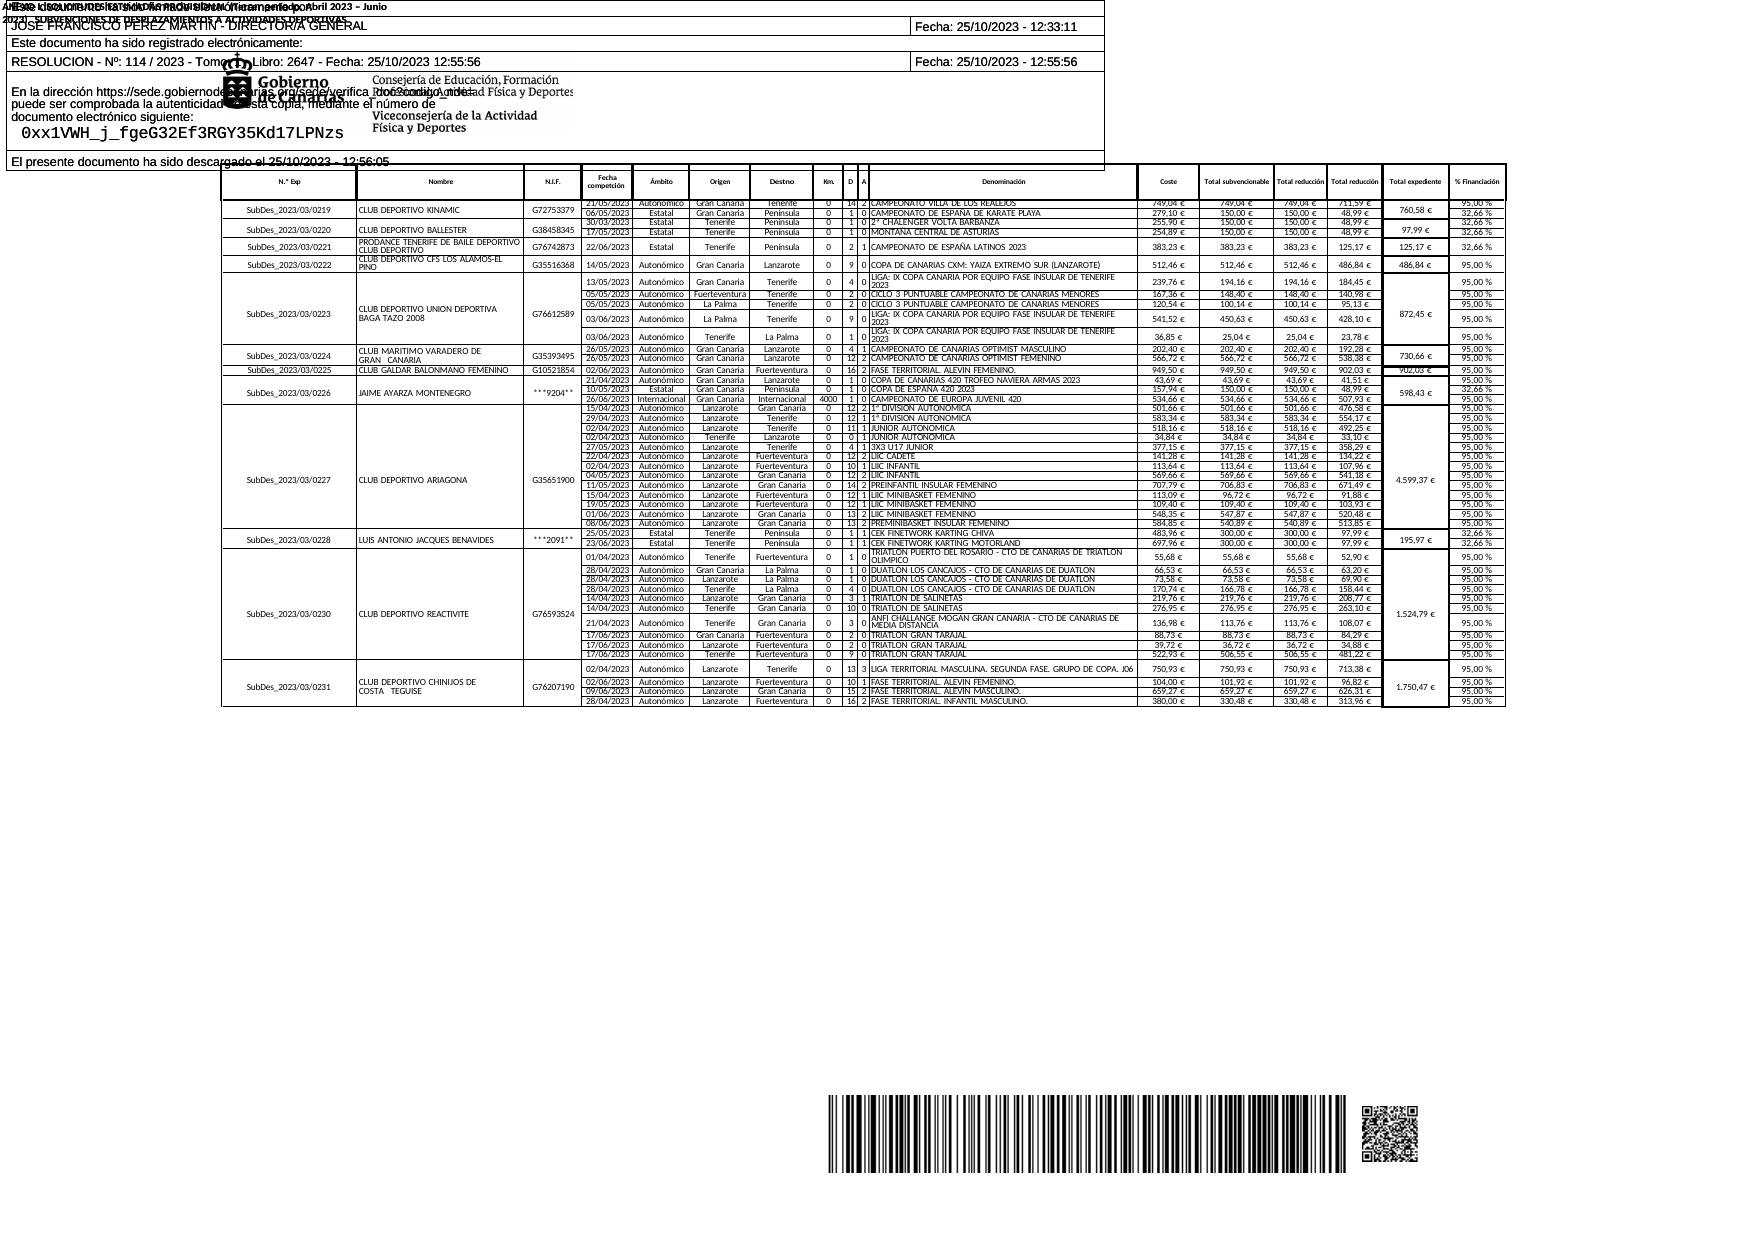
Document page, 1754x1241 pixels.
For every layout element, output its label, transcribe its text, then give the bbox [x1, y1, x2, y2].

table_cell 150,00 € [1274, 229, 1327, 237]
table_cell 141,28 € [1274, 453, 1327, 461]
table_cell 95,00 % [1450, 584, 1505, 594]
table_cell 2 [843, 641, 857, 650]
table_header D [844, 165, 857, 199]
table_cell 2 [858, 405, 869, 413]
table_cell LIIC MINIBASKET FEMENINO [870, 501, 1137, 509]
table_cell 28/04/2023 [582, 566, 632, 574]
table_cell Autonómico [633, 328, 689, 344]
table_cell 659,27 € [1274, 688, 1327, 696]
table_cell TRIATLON DE SALINETAS [870, 604, 1137, 613]
table_cell SubDes_2023/03/0230 [222, 549, 356, 659]
table_cell Tenerife [690, 585, 749, 594]
table_cell 1 [858, 529, 869, 538]
table_cell 0 [814, 376, 842, 384]
table_cell 21/05/2023 [582, 201, 632, 208]
table_cell 36,72 € [1274, 641, 1327, 650]
table_cell Tenerife [690, 651, 749, 659]
table_cell La Palma [690, 300, 749, 309]
table_cell La Palma [750, 566, 813, 574]
table_cell Lanzarote [690, 595, 749, 603]
table_cell 512,46 € [1138, 256, 1199, 272]
table_cell 28/04/2023 [582, 585, 632, 594]
table_cell 26/05/2023 [582, 355, 632, 365]
table_cell 2 [843, 632, 857, 640]
table_cell 04/05/2023 [582, 472, 632, 480]
table_cell 383,23 € [1200, 238, 1273, 255]
table_cell Gran Canaria [690, 632, 749, 640]
table_cell 0 [814, 310, 842, 327]
table_cell 0 [814, 520, 842, 528]
table_cell 25,04 € [1274, 328, 1327, 344]
table_cell 01/06/2023 [582, 510, 632, 519]
table_cell 506,55 € [1200, 651, 1273, 659]
table_cell Tenerife [750, 660, 813, 677]
table_cell Lanzarote [690, 443, 749, 452]
table_cell 2 [858, 355, 869, 365]
picture [222, 72, 574, 134]
table_cell 2 [858, 697, 869, 706]
table_cell Gran Canaria [750, 481, 813, 490]
table_cell Lanzarote [690, 472, 749, 480]
table_cell Fuerteventura [750, 632, 813, 640]
picture [222, 52, 574, 71]
table_cell 0 [814, 256, 842, 272]
table_cell 0 [858, 209, 869, 218]
table_cell CICLO 3 PUNTUABLE CAMPEONATO DE CANARIAS MENORES [870, 300, 1137, 309]
table_cell 0 [858, 386, 869, 394]
table_cell 554,17 € [1328, 414, 1381, 423]
table_cell 88,73 € [1138, 632, 1199, 640]
table_cell 541,18 € [1328, 472, 1381, 480]
table_cell 12 [843, 355, 857, 365]
table_cell 2 [858, 520, 869, 528]
table_cell 104,00 € [1138, 678, 1199, 687]
table_cell 63,20 € [1328, 566, 1381, 574]
table_cell Gran Canaria [750, 688, 813, 696]
table_cell 520,48 € [1328, 510, 1381, 519]
table_cell 158,44 € [1328, 585, 1381, 594]
table_cell 202,40 € [1274, 345, 1327, 354]
table_cell 0 [814, 355, 842, 365]
table_cell 518,16 € [1138, 424, 1199, 432]
table_cell 109,40 € [1200, 501, 1273, 509]
table_cell 95,00 % [1450, 480, 1505, 490]
table_cell 1ª DIVISION AUTONOMICA [870, 414, 1137, 423]
table_cell 254,89 € [1138, 229, 1199, 237]
table_cell 0 [858, 614, 869, 631]
table_cell Autonómico [633, 462, 689, 471]
table_cell 29/04/2023 [582, 414, 632, 423]
table_cell 486,84 € [1384, 257, 1448, 272]
table_cell 95,13 € [1328, 300, 1381, 309]
table_cell 22/04/2023 [582, 453, 632, 461]
table_cell 95,00 % [1450, 565, 1505, 574]
table_cell G76742873 [524, 238, 581, 255]
table_cell PRODANCE TENERIFE DE BAILE DEPORTIVO CLUB DEPORTIVO [357, 238, 523, 255]
table_cell Península [750, 539, 813, 547]
table_cell 659,27 € [1138, 688, 1199, 696]
table_cell 28/04/2023 [582, 697, 632, 706]
table_cell 17/06/2023 [582, 641, 632, 650]
table_header N.I.F. [525, 165, 580, 199]
table_cell 0 [814, 443, 842, 452]
table_cell 14 [843, 201, 857, 208]
table_cell Autonómico [633, 614, 689, 631]
table_cell Gran Canaria [690, 366, 749, 375]
table_cell Autonómico [633, 520, 689, 528]
table_cell 26/06/2023 [582, 395, 632, 404]
table_cell Estatal [633, 229, 689, 237]
table_cell CLUB DEPORTIVO CHINIJOS DE COSTA TEGUISE [357, 660, 523, 706]
table_cell 100,14 € [1200, 300, 1273, 309]
table_cell SubDes_2023/03/0225 [222, 366, 356, 375]
table_cell 0 [858, 273, 869, 290]
table_cell 95,00 % [1450, 452, 1505, 461]
table_cell Autonómico [633, 424, 689, 432]
table_cell Autonómico [633, 697, 689, 706]
table_cell 1.524,79 € [1384, 550, 1448, 659]
table_cell 125,17 € [1328, 238, 1381, 255]
table_cell 255,90 € [1138, 219, 1199, 227]
table_header Coste [1139, 165, 1198, 199]
table_cell Autonómico [633, 641, 689, 650]
picture [1362, 1106, 1418, 1162]
table_cell 377,15 € [1274, 443, 1327, 452]
table_cell ***9204** [524, 376, 581, 404]
table_cell Tenerife [690, 328, 749, 344]
table_cell TRIATLON GRAN TARAJAL [870, 641, 1137, 650]
table_cell 1 [858, 434, 869, 442]
table_cell 32,66 % [1450, 237, 1505, 255]
table_cell 0 [814, 300, 842, 309]
table_cell SubDes_2023/03/0221 [222, 238, 356, 255]
table_cell 949,50 € [1138, 366, 1199, 375]
table_cell TRIATLON DE SALINETAS [870, 595, 1137, 603]
table_cell 95,00 % [1450, 404, 1505, 413]
table_cell SubDes_2023/03/0227 [222, 405, 356, 528]
table_cell 12 [843, 414, 857, 423]
table_cell 43,69 € [1200, 376, 1273, 384]
table_cell 95,00 % [1450, 375, 1505, 384]
table_cell 17/06/2023 [582, 651, 632, 659]
table_cell 95,00 % [1450, 365, 1505, 375]
table_header Km. [814, 165, 842, 199]
table_cell LIGA TERRITORIAL MASCULINA. SEGUNDA FASE. GRUPO DE COPA. J06 [870, 660, 1137, 677]
table_cell 9 [843, 651, 857, 659]
table_cell 97,99 € [1328, 539, 1381, 547]
table_cell 3 [843, 614, 857, 631]
table_cell 150,00 € [1274, 209, 1327, 218]
table_cell Lanzarote [750, 256, 813, 272]
table_cell 2 [843, 291, 857, 299]
table_cell 749,04 € [1274, 201, 1327, 208]
table_cell 113,76 € [1274, 614, 1327, 631]
table_cell 12 [843, 453, 857, 461]
table_cell 195,97 € [1384, 530, 1448, 547]
table_cell 0 [858, 585, 869, 594]
table_cell 0 [858, 219, 869, 227]
table_cell Autonómico [633, 566, 689, 574]
table_cell Tenerife [690, 604, 749, 613]
table_cell Tenerife [690, 434, 749, 442]
table_cell 2 [858, 453, 869, 461]
table_cell 02/06/2023 [582, 366, 632, 375]
table_cell SubDes_2023/03/0220 [222, 219, 356, 237]
table_cell 377,15 € [1200, 443, 1273, 452]
table_cell 05/05/2023 [582, 300, 632, 309]
table_cell 1 [858, 424, 869, 432]
table_cell CLUB GALDAR BALONMANO FEMENINO [357, 366, 523, 375]
table_cell 95,00 % [1450, 631, 1505, 640]
table_cell 17/06/2023 [582, 632, 632, 640]
table_cell 136,98 € [1138, 614, 1199, 631]
table_cell Autonómico [633, 355, 689, 365]
table_cell 95,00 % [1450, 490, 1505, 499]
table_cell 95,00 % [1450, 659, 1505, 677]
table_cell Autonómico [633, 576, 689, 584]
table_cell 0 [814, 595, 842, 603]
table_cell 518,16 € [1200, 424, 1273, 432]
table_cell JUNIOR AUTONOMICA [870, 434, 1137, 442]
table_cell 14/04/2023 [582, 604, 632, 613]
table_cell FASE TERRITORIAL. ALEVIN FEMENINO. [870, 366, 1137, 375]
table_cell 22/06/2023 [582, 238, 632, 255]
table_cell 0 [814, 414, 842, 423]
table_cell 02/06/2023 [582, 678, 632, 687]
table_cell CLUB DEPORTIVO REACTIVITE [357, 549, 523, 659]
table_cell 95,00 % [1450, 687, 1505, 696]
table_cell 0 [814, 614, 842, 631]
table_cell 12 [843, 405, 857, 413]
table_cell Autonómico [633, 678, 689, 687]
table_cell 101,92 € [1274, 678, 1327, 687]
table_cell 95,00 % [1450, 354, 1505, 365]
table_cell 518,16 € [1274, 424, 1327, 432]
table_cell 713,38 € [1328, 660, 1381, 677]
table_cell 52,90 € [1328, 549, 1381, 565]
table_header Total reducción [1275, 165, 1326, 199]
table_cell 48,99 € [1328, 209, 1381, 218]
table_cell Lanzarote [690, 491, 749, 499]
table_cell LUIS ANTONIO JACQUES BENAVIDES [357, 529, 523, 547]
table_cell 569,66 € [1274, 472, 1327, 480]
table_cell 1 [858, 462, 869, 471]
table_cell 0 [814, 510, 842, 519]
table_cell Gran Canaria [750, 405, 813, 413]
table_cell Gran Canaria [690, 395, 749, 404]
table_cell 55,68 € [1138, 549, 1199, 565]
table_cell 14/05/2023 [582, 256, 632, 272]
table_cell Península [750, 209, 813, 218]
table_cell Gran Canaria [690, 386, 749, 394]
table_cell Tenerife [750, 310, 813, 327]
table_cell 534,66 € [1274, 395, 1327, 404]
table_cell 95,00 % [1450, 327, 1505, 344]
table_cell Gran Canaria [750, 614, 813, 631]
table_cell 512,46 € [1274, 256, 1327, 272]
table_cell 902,03 € [1328, 366, 1381, 375]
table_cell Lanzarote [690, 414, 749, 423]
table_cell Fuerteventura [750, 549, 813, 565]
table_cell 383,23 € [1274, 238, 1327, 255]
table_cell 95,00 % [1450, 575, 1505, 584]
table_cell 507,93 € [1328, 395, 1381, 404]
table_header A [859, 165, 868, 199]
table_cell 95,00 % [1450, 677, 1505, 687]
table_cell 583,34 € [1138, 414, 1199, 423]
table_cell 750,93 € [1138, 660, 1199, 677]
table_cell 276,95 € [1274, 604, 1327, 613]
table_cell 88,73 € [1200, 632, 1273, 640]
table_cell LIIC INFANTIL [870, 462, 1137, 471]
table_cell 583,34 € [1200, 414, 1273, 423]
table_cell 141,28 € [1200, 453, 1273, 461]
table_cell 66,53 € [1200, 566, 1273, 574]
table_cell 0 [814, 576, 842, 584]
table_cell 43,69 € [1274, 376, 1327, 384]
table_cell 540,89 € [1200, 520, 1273, 528]
table_cell 548,35 € [1138, 510, 1199, 519]
table_cell Autonómico [633, 510, 689, 519]
table_cell 32,66 % [1450, 528, 1505, 538]
table_cell CLUB MARITIMO VARADERO DE GRAN CANARIA [357, 345, 523, 365]
table_cell Autonómico [633, 273, 689, 290]
table_cell Estatal [633, 386, 689, 394]
table_cell Autonómico [633, 256, 689, 272]
table_cell 0 [858, 576, 869, 584]
table_cell 219,76 € [1200, 595, 1273, 603]
table_cell LIIC INFANTIL [870, 472, 1137, 480]
table_cell 0 [858, 256, 869, 272]
table_cell 0 [858, 328, 869, 344]
table_cell Autonómico [633, 414, 689, 423]
table_cell 2 [858, 688, 869, 696]
table_cell 0 [814, 688, 842, 696]
table_cell G76593524 [524, 549, 581, 659]
table_cell 0 [814, 209, 842, 218]
table_cell 13/05/2023 [582, 273, 632, 290]
table_cell 0 [814, 566, 842, 574]
table_cell Tenerife [750, 300, 813, 309]
table_cell Autonómico [633, 604, 689, 613]
table_cell SubDes_2023/03/0222 [222, 256, 356, 272]
table_cell 103,93 € [1328, 501, 1381, 509]
table_cell 584,85 € [1138, 520, 1199, 528]
table_cell 0 [814, 585, 842, 594]
table_cell 95,00 % [1450, 471, 1505, 480]
table_cell 540,89 € [1274, 520, 1327, 528]
table_cell 97,99 € [1384, 220, 1448, 237]
table_header Total reducción [1328, 165, 1381, 199]
table_cell LIIC CADETE [870, 453, 1137, 461]
table_cell Tenerife [690, 539, 749, 547]
table_cell 1 [858, 595, 869, 603]
table_cell 2 [843, 238, 857, 255]
table_cell 1 [843, 539, 857, 547]
table_header Ámbito [634, 165, 688, 199]
table_cell Tenerife [750, 201, 813, 208]
table_cell 0 [814, 697, 842, 706]
table_cell 1 [843, 229, 857, 237]
table_cell Lanzarote [690, 688, 749, 696]
table_cell Fuerteventura [750, 501, 813, 509]
table_cell 167,36 € [1138, 291, 1199, 299]
table_cell 0 [858, 300, 869, 309]
table_cell Lanzarote [690, 510, 749, 519]
table_cell 263,10 € [1328, 604, 1381, 613]
table_cell 08/06/2023 [582, 520, 632, 528]
table_cell 02/04/2023 [582, 424, 632, 432]
table_cell 13 [843, 660, 857, 677]
table_cell 760,58 € [1384, 201, 1448, 218]
table_cell 95,00 % [1450, 696, 1505, 706]
table_cell Gran Canaria [750, 510, 813, 519]
table_cell 02/04/2023 [582, 660, 632, 677]
table_cell FASE TERRITORIAL. INFANTIL MASCULINO. [870, 697, 1137, 706]
table_cell Lanzarote [690, 520, 749, 528]
table_cell 91,88 € [1328, 491, 1381, 499]
table_cell 34,88 € [1328, 641, 1381, 650]
table_cell Fuerteventura [690, 291, 749, 299]
table_cell Gran Canaria [750, 472, 813, 480]
table_cell 36,72 € [1200, 641, 1273, 650]
table_cell Península [750, 529, 813, 538]
table_cell 1 [858, 345, 869, 354]
table_cell PREINFANTIL INSULAR FEMENINO [870, 481, 1137, 490]
table_cell 1 [843, 209, 857, 218]
table_cell Estatal [633, 209, 689, 218]
table_cell 0 [814, 481, 842, 490]
table_cell 1 [843, 376, 857, 384]
table_cell G76612589 [524, 273, 581, 344]
table_cell 300,00 € [1274, 539, 1327, 547]
table_cell 96,72 € [1200, 491, 1273, 499]
table_cell 481,22 € [1328, 651, 1381, 659]
table_cell 300,00 € [1200, 529, 1273, 538]
table_cell 96,72 € [1274, 491, 1327, 499]
table_header Total subvencionable [1200, 165, 1273, 199]
table_cell 95,00 % [1450, 640, 1505, 650]
table_cell Estatal [633, 529, 689, 538]
table_cell Fuerteventura [750, 462, 813, 471]
table_cell 107,96 € [1328, 462, 1381, 471]
table_cell 547,87 € [1200, 510, 1273, 519]
table_cell 108,07 € [1328, 614, 1381, 631]
table_cell 73,58 € [1200, 576, 1273, 584]
table_cell 0 [814, 291, 842, 299]
table_cell 0 [814, 678, 842, 687]
table_cell 32,66 % [1450, 385, 1505, 394]
table_cell 12 [843, 491, 857, 499]
table_cell 66,53 € [1274, 566, 1327, 574]
table_cell 2 [858, 510, 869, 519]
table_cell 2 [843, 300, 857, 309]
table_cell JUNIOR AUTONOMICA [870, 424, 1137, 432]
table_cell G10521854 [524, 366, 581, 375]
table_cell 1 [858, 491, 869, 499]
table_cell 05/05/2023 [582, 291, 632, 299]
table_cell 95,00 % [1450, 433, 1505, 442]
table_cell 0 [814, 434, 842, 442]
table_cell 330,48 € [1200, 697, 1273, 706]
table_cell 184,45 € [1328, 273, 1381, 290]
table_cell La Palma [690, 310, 749, 327]
table_cell 0 [814, 328, 842, 344]
table_cell 10 [843, 604, 857, 613]
table_cell Tenerife [750, 414, 813, 423]
table_cell 949,50 € [1200, 366, 1273, 375]
table_cell 483,96 € [1138, 529, 1199, 538]
table_cell CLUB DEPORTIVO UNION DEPORTIVA BAGA TAZO 2008 [357, 273, 523, 344]
table_cell 39,72 € [1138, 641, 1199, 650]
table_cell 95,00 % [1450, 500, 1505, 509]
table_cell 03/06/2023 [582, 310, 632, 327]
table_cell Estatal [633, 238, 689, 255]
table_cell 0 [814, 386, 842, 394]
table_cell 125,17 € [1384, 239, 1448, 255]
table_cell Autonómico [633, 345, 689, 354]
table_cell 476,58 € [1328, 405, 1381, 413]
table_cell Tenerife [690, 614, 749, 631]
table_cell Península [750, 238, 813, 255]
table_cell JAIME AYARZA MONTENEGRO [357, 376, 523, 404]
table_cell CLUB DEPORTIVO ARIAGONA [357, 405, 523, 528]
table_cell 750,93 € [1274, 660, 1327, 677]
table_cell 506,55 € [1274, 651, 1327, 659]
table_cell Autonómico [633, 443, 689, 452]
table_cell 41,51 € [1328, 376, 1381, 384]
table_cell Lanzarote [690, 405, 749, 413]
table_cell Autonómico [633, 201, 689, 208]
table_cell 170,74 € [1138, 585, 1199, 594]
table_cell 194,16 € [1274, 273, 1327, 290]
table_cell 749,04 € [1138, 201, 1199, 208]
table_cell 1 [843, 386, 857, 394]
table_cell CAMPEONATO DE ESPAÑA DE KARATE PLAYA [870, 209, 1137, 218]
table_cell 141,28 € [1138, 453, 1199, 461]
table_cell 0 [814, 345, 842, 354]
table_cell 1 [843, 219, 857, 227]
table_cell 48,99 € [1328, 229, 1381, 237]
table_cell Autonómico [633, 376, 689, 384]
table_cell 150,00 € [1200, 229, 1273, 237]
table_cell 95,00 % [1450, 309, 1505, 327]
table_cell Autonómico [633, 434, 689, 442]
table_cell 750,93 € [1200, 660, 1273, 677]
table_cell Fuerteventura [750, 453, 813, 461]
table_cell 192,28 € [1328, 345, 1381, 354]
table_cell 583,34 € [1274, 414, 1327, 423]
table_cell 48,99 € [1328, 386, 1381, 394]
table_cell Lanzarote [750, 376, 813, 384]
table_cell Tenerife [750, 443, 813, 452]
table_cell 486,84 € [1328, 256, 1381, 272]
table_cell La Palma [750, 328, 813, 344]
table_cell MONTAÑA CENTRAL DE ASTURIAS [870, 229, 1137, 237]
table_cell 2 [858, 366, 869, 375]
table_cell Gran Canaria [690, 201, 749, 208]
table_header Fecha competción [583, 165, 631, 199]
table_header Total expediente [1384, 165, 1448, 199]
table_cell Tenerife [750, 291, 813, 299]
table_cell 4 [843, 273, 857, 290]
table_cell Autonómico [633, 310, 689, 327]
table_cell La Palma [750, 576, 813, 584]
table_cell 10/05/2023 [582, 386, 632, 394]
table_cell 134,22 € [1328, 453, 1381, 461]
table_cell 95,00 % [1450, 272, 1505, 290]
table_cell 569,66 € [1200, 472, 1273, 480]
table_cell 02/04/2023 [582, 434, 632, 442]
table_cell Tenerife [690, 229, 749, 237]
table_cell 113,64 € [1274, 462, 1327, 471]
table_header Denominación [870, 165, 1136, 199]
table_cell 1 [858, 539, 869, 547]
table_cell 330,48 € [1274, 697, 1327, 706]
table_cell 96,82 € [1328, 678, 1381, 687]
table_cell 1 [858, 238, 869, 255]
table_cell Estatal [633, 539, 689, 547]
table_cell Lanzarote [750, 355, 813, 365]
table_cell CLUB DEPORTIVO BALLESTER [357, 219, 523, 237]
table_cell 15 [843, 688, 857, 696]
table_cell 06/05/2023 [582, 209, 632, 218]
table_cell 4 [843, 345, 857, 354]
table_cell DUATLON LOS CANCAJOS - CTO DE CANARIAS DE DUATLON [870, 585, 1137, 594]
table_cell Lanzarote [690, 424, 749, 432]
table_cell 4 [843, 443, 857, 452]
table_cell 95,00 % [1450, 413, 1505, 423]
table_cell 566,72 € [1274, 355, 1327, 365]
table_cell 0 [858, 566, 869, 574]
table_cell 95,00 % [1450, 603, 1505, 613]
table_cell 95,00 % [1450, 613, 1505, 631]
table_cell 100,14 € [1274, 300, 1327, 309]
table_cell 0 [814, 238, 842, 255]
table_cell 2ª CHALENGER VOLTA BARBANZA [870, 219, 1137, 227]
table_cell 32,66 % [1450, 538, 1505, 547]
table_cell Autonómico [633, 651, 689, 659]
table_cell 3 [858, 660, 869, 677]
table_cell Autonómico [633, 585, 689, 594]
table_cell 706,83 € [1274, 481, 1327, 490]
table_cell Lanzarote [690, 641, 749, 650]
table_cell Gran Canaria [690, 256, 749, 272]
table_cell LIIC MINIBASKET FEMENINO [870, 510, 1137, 519]
table_cell Autonómico [633, 472, 689, 480]
table_cell 219,76 € [1274, 595, 1327, 603]
table_cell 95,00 % [1450, 290, 1505, 299]
table_cell 428,10 € [1328, 310, 1381, 327]
table_cell 0 [843, 434, 857, 442]
table_cell Autonómico [633, 291, 689, 299]
table_cell 13 [843, 510, 857, 519]
table_cell 0 [858, 651, 869, 659]
table_cell 0 [858, 604, 869, 613]
table_cell 522,93 € [1138, 651, 1199, 659]
table_cell 95,00 % [1450, 344, 1505, 354]
table_cell 14/04/2023 [582, 595, 632, 603]
table_cell Autonómico [633, 481, 689, 490]
table_cell 148,40 € [1274, 291, 1327, 299]
table_cell 313,96 € [1328, 697, 1381, 706]
table_cell 17/05/2023 [582, 229, 632, 237]
table_cell TRIATLON GRAN TARAJAL [870, 632, 1137, 640]
table_cell 707,79 € [1138, 481, 1199, 490]
table_cell TRIATLON GRAN TARAJAL [870, 651, 1137, 659]
table_cell 4000 [814, 395, 842, 404]
table_cell 501,66 € [1138, 405, 1199, 413]
table_cell DUATLON LOS CANCAJOS - CTO DE CANARIAS DE DUATLON [870, 566, 1137, 574]
table_cell 34,84 € [1138, 434, 1199, 442]
table_cell 113,09 € [1138, 491, 1199, 499]
table_cell 48,99 € [1328, 219, 1381, 227]
table_cell 01/04/2023 [582, 549, 632, 565]
table_cell Autonómico [633, 300, 689, 309]
table_cell Lanzarote [690, 660, 749, 677]
table_cell 36,85 € [1138, 328, 1199, 344]
table_cell 566,72 € [1200, 355, 1273, 365]
table_cell 949,50 € [1274, 366, 1327, 375]
table_cell CEK FINETWORK KARTING CHIVA [870, 529, 1137, 538]
table_cell 12 [843, 501, 857, 509]
table_cell CLUB DEPORTIVO KINAMIC [357, 201, 523, 218]
table_cell 150,00 € [1200, 219, 1273, 227]
table_cell 0 [814, 632, 842, 640]
table_cell 1 [843, 529, 857, 538]
table_header Destno [751, 165, 812, 199]
table_cell Tenerife [690, 238, 749, 255]
table_cell 279,10 € [1138, 209, 1199, 218]
table_cell 0 [858, 641, 869, 650]
table_cell 15/04/2023 [582, 405, 632, 413]
table_cell 1.750,47 € [1384, 661, 1448, 706]
table_cell 300,00 € [1274, 529, 1327, 538]
table_cell Autonómico [633, 632, 689, 640]
picture [828, 1095, 1346, 1173]
table_cell LIGA: IX COPA CANARIA POR EQUIPO FASE INSULAR DE TENERIFE 2023 [870, 273, 1137, 290]
table_header Nombre [358, 165, 523, 199]
table_cell 492,25 € [1328, 424, 1381, 432]
table_cell 9 [843, 310, 857, 327]
table_cell 1 [843, 549, 857, 565]
table_cell 30/03/2023 [582, 219, 632, 227]
table_cell 66,53 € [1138, 566, 1199, 574]
table_cell Fuerteventura [750, 678, 813, 687]
table_cell 1 [843, 395, 857, 404]
table_cell 10 [843, 462, 857, 471]
table_cell 534,66 € [1200, 395, 1273, 404]
table_cell DUATLON LOS CANCAJOS - CTO DE CANARIAS DE DUATLON [870, 576, 1137, 584]
table_cell 21/04/2023 [582, 376, 632, 384]
table_cell Lanzarote [690, 481, 749, 490]
table_cell 157,94 € [1138, 386, 1199, 394]
table_cell ANFI CHALLANGE MOGAN GRAN CANARIA - CTO DE CANARIAS DE MEDIA DISTANCIA [870, 614, 1137, 631]
table_cell 34,84 € [1200, 434, 1273, 442]
table_cell 03/06/2023 [582, 328, 632, 344]
table_cell Lanzarote [690, 576, 749, 584]
table_cell 0 [814, 660, 842, 677]
table_cell 0 [814, 453, 842, 461]
table_cell 711,59 € [1328, 201, 1381, 208]
table_cell 26/05/2023 [582, 345, 632, 354]
table_cell 43,69 € [1138, 376, 1199, 384]
table_cell COPA DE ESPAÑA 420 2023 [870, 386, 1137, 394]
table_cell Lanzarote [750, 434, 813, 442]
table_cell CAMPEONATO DE CANARIAS OPTIMIST MASCULINO [870, 345, 1137, 354]
table_cell 21/04/2023 [582, 614, 632, 631]
table_cell 566,72 € [1138, 355, 1199, 365]
table_cell Fuerteventura [750, 697, 813, 706]
table_cell 27/05/2023 [582, 443, 632, 452]
table_cell Península [750, 386, 813, 394]
table_cell 150,00 € [1200, 209, 1273, 218]
table_cell 0 [858, 395, 869, 404]
table_cell 0 [814, 273, 842, 290]
table_cell 1 [843, 566, 857, 574]
table_cell G35651900 [524, 405, 581, 528]
table_cell 95,00 % [1450, 255, 1505, 272]
table_cell 0 [814, 219, 842, 227]
table_cell Autonómico [633, 405, 689, 413]
table_cell COPA DE CANARIAS 420 TROFEO NAVIERA ARMAS 2023 [870, 376, 1137, 384]
table_cell Autonómico [633, 501, 689, 509]
table_cell 11/05/2023 [582, 481, 632, 490]
table_cell 671,49 € [1328, 481, 1381, 490]
table_cell 95,00 % [1450, 650, 1505, 659]
table_cell 902,03 € [1384, 368, 1448, 375]
table_cell 534,66 € [1138, 395, 1199, 404]
table_cell 120,54 € [1138, 300, 1199, 309]
table_cell 0 [814, 539, 842, 547]
table_cell 0 [814, 529, 842, 538]
table_cell 450,63 € [1200, 310, 1273, 327]
table_cell 0 [858, 310, 869, 327]
table_cell 0 [814, 462, 842, 471]
table_cell LIGA: IX COPA CANARIA POR EQUIPO FASE INSULAR DE TENERIFE 2023 [870, 310, 1137, 327]
table_cell 4.599,37 € [1384, 406, 1448, 528]
table_cell 0 [814, 472, 842, 480]
table_cell Tenerife [750, 273, 813, 290]
table_header % Financiación [1450, 165, 1505, 199]
table_cell 148,40 € [1200, 291, 1273, 299]
table_cell 358,29 € [1328, 443, 1381, 452]
table_cell 113,64 € [1138, 462, 1199, 471]
table_cell 95,00 % [1450, 199, 1505, 208]
table_cell 95,00 % [1450, 594, 1505, 603]
table_cell G35393495 [524, 345, 581, 365]
table_cell Gran Canaria [690, 345, 749, 354]
table_cell 0 [814, 604, 842, 613]
table_cell Gran Canaria [690, 209, 749, 218]
table_cell 0 [814, 491, 842, 499]
table_cell 32,66 % [1450, 218, 1505, 227]
table_cell Lanzarote [690, 678, 749, 687]
table_cell 97,99 € [1328, 529, 1381, 538]
table_cell G72753379 [524, 201, 581, 218]
table_cell Tenerife [690, 219, 749, 227]
table_cell Autonómico [633, 688, 689, 696]
table_cell Gran Canaria [750, 604, 813, 613]
table_cell 16 [843, 366, 857, 375]
table_cell 02/04/2023 [582, 462, 632, 471]
table_cell Península [750, 229, 813, 237]
table_cell 150,00 € [1274, 386, 1327, 394]
table_cell 28/04/2023 [582, 576, 632, 584]
table_cell LIIC MINIBASKET FEMENINO [870, 491, 1137, 499]
table_cell 3 [843, 595, 857, 603]
table_cell 16 [843, 697, 857, 706]
table_cell Lanzarote [750, 345, 813, 354]
table_cell 239,76 € [1138, 273, 1199, 290]
table_cell 383,23 € [1138, 238, 1199, 255]
table_cell 69,90 € [1328, 576, 1381, 584]
table_cell CAMPEONATO DE ESPAÑA LATINOS 2023 [870, 238, 1137, 255]
table_cell 1 [858, 443, 869, 452]
table_cell 706,83 € [1200, 481, 1273, 490]
table_cell TRIATLON PUERTO DEL ROSARIO - CTO DE CANARIAS DE TRIATLON OLIMPICO [870, 549, 1137, 565]
table_cell SubDes_2023/03/0231 [222, 660, 356, 706]
table_cell 0 [814, 549, 842, 565]
table_cell 730,66 € [1384, 346, 1448, 365]
table_cell 202,40 € [1200, 345, 1273, 354]
table_cell 101,92 € [1200, 678, 1273, 687]
table_cell 749,04 € [1200, 201, 1273, 208]
table_cell 2 [858, 481, 869, 490]
table_header N.º Exp [222, 165, 355, 199]
table_cell 202,40 € [1138, 345, 1199, 354]
table_cell LIGA: IX COPA CANARIA POR EQUIPO FASE INSULAR DE TENERIFE 2023 [870, 328, 1137, 344]
table_cell CLUB DEPORTIVO CFS LOS ALAMOS-EL PINO [357, 256, 523, 272]
table_cell Autonómico [633, 549, 689, 565]
table_cell 88,73 € [1274, 632, 1327, 640]
table_cell 166,78 € [1274, 585, 1327, 594]
table_cell 9 [843, 256, 857, 272]
table_cell CAMPEONATO DE EUROPA JUVENIL 420 [870, 395, 1137, 404]
table_cell 2 [858, 472, 869, 480]
table_cell Fuerteventura [750, 491, 813, 499]
table_cell 300,00 € [1200, 539, 1273, 547]
table_cell 208,77 € [1328, 595, 1381, 603]
table_cell 0 [858, 376, 869, 384]
table_cell COPA DE CANARIAS CXM: YAIZA EXTREMO SUR (LANZAROTE) [870, 256, 1137, 272]
table_cell Autonómico [633, 491, 689, 499]
table_cell 33,10 € [1328, 434, 1381, 442]
table_cell 0 [814, 229, 842, 237]
table_cell Tenerife [690, 549, 749, 565]
table_cell 512,46 € [1200, 256, 1273, 272]
table_cell SubDes_2023/03/0226 [222, 376, 356, 404]
table_cell Gran Canaria [750, 520, 813, 528]
table_cell G38458345 [524, 219, 581, 237]
table_cell 697,96 € [1138, 539, 1199, 547]
table_cell 538,38 € [1328, 355, 1381, 365]
table_cell SubDes_2023/03/0224 [222, 345, 356, 365]
table_cell 0 [814, 424, 842, 432]
table_cell 150,00 € [1274, 219, 1327, 227]
table_cell Gran Canaria [690, 355, 749, 365]
table_cell CEK FINETWORK KARTING MOTORLAND [870, 539, 1137, 547]
table_cell 0 [814, 366, 842, 375]
table_cell 380,00 € [1138, 697, 1199, 706]
table_cell 166,78 € [1200, 585, 1273, 594]
table_cell 626,31 € [1328, 688, 1381, 696]
table_cell 14 [843, 481, 857, 490]
table_cell 95,00 % [1450, 394, 1505, 404]
table_cell 659,27 € [1200, 688, 1273, 696]
table_cell Estatal [633, 219, 689, 227]
table_cell 0 [814, 641, 842, 650]
table_cell Gran Canaria [690, 566, 749, 574]
table_cell 0 [858, 549, 869, 565]
table_cell 32,66 % [1450, 208, 1505, 218]
table_cell 1 [858, 414, 869, 423]
table_cell CAMPEONATO DE CANARIAS OPTIMIST FEMENINO [870, 355, 1137, 365]
table_cell 95,00 % [1450, 548, 1505, 565]
table_cell 11 [843, 424, 857, 432]
table_cell 3X3 U17 JUNIOR [870, 443, 1137, 452]
table_cell CAMPEONATO VILLA DE LOS REALEJOS [870, 201, 1137, 208]
table_cell 25,04 € [1200, 328, 1273, 344]
table_cell Tenerife [690, 529, 749, 538]
table_cell Internacional [633, 395, 689, 404]
table_cell 84,29 € [1328, 632, 1381, 640]
table_cell 113,64 € [1200, 462, 1273, 471]
table_cell 13 [843, 520, 857, 528]
table_cell 541,52 € [1138, 310, 1199, 327]
table_cell 95,00 % [1450, 423, 1505, 432]
table_cell Internacional [750, 395, 813, 404]
table_cell 0 [858, 632, 869, 640]
table_cell G76207190 [524, 660, 581, 706]
table_cell 276,95 € [1200, 604, 1273, 613]
table_cell 73,58 € [1274, 576, 1327, 584]
table_cell 194,16 € [1200, 273, 1273, 290]
table_cell FASE TERRITORIAL. ALEVIN FEMENINO. [870, 678, 1137, 687]
table_cell Lanzarote [690, 501, 749, 509]
table_cell 377,15 € [1138, 443, 1199, 452]
table_cell 501,66 € [1200, 405, 1273, 413]
table_cell SubDes_2023/03/0219 [222, 200, 356, 218]
table_cell 0 [814, 501, 842, 509]
table_cell SubDes_2023/03/0223 [222, 273, 356, 344]
table_cell 55,68 € [1274, 549, 1327, 565]
table_cell Fuerteventura [750, 641, 813, 650]
table_cell 150,00 € [1200, 386, 1273, 394]
table_cell 2 [858, 201, 869, 208]
table_cell 1 [858, 501, 869, 509]
table_cell 09/06/2023 [582, 688, 632, 696]
table_cell Autonómico [633, 595, 689, 603]
table_cell 547,87 € [1274, 510, 1327, 519]
table_cell 95,00 % [1450, 442, 1505, 452]
table_cell 872,45 € [1384, 274, 1448, 344]
table_cell G35516368 [524, 256, 581, 272]
table_cell Autonómico [633, 660, 689, 677]
table_cell 0 [858, 229, 869, 237]
table_cell 0 [814, 201, 842, 208]
table_cell 109,40 € [1138, 501, 1199, 509]
table_cell 73,58 € [1138, 576, 1199, 584]
table_cell 109,40 € [1274, 501, 1327, 509]
table_cell 10 [843, 678, 857, 687]
table_cell 95,00 % [1450, 299, 1505, 309]
table_cell CICLO 3 PUNTUABLE CAMPEONATO DE CANARIAS MENORES [870, 291, 1137, 299]
table_header Origen [690, 165, 749, 199]
table_cell 23/06/2023 [582, 539, 632, 547]
table_cell 55,68 € [1200, 549, 1273, 565]
table_cell 19/05/2023 [582, 501, 632, 509]
table_cell Autonómico [633, 453, 689, 461]
table_cell La Palma [750, 585, 813, 594]
table_cell Lanzarote [690, 462, 749, 471]
table_cell 598,43 € [1384, 377, 1448, 404]
table_cell 219,76 € [1138, 595, 1199, 603]
table_cell 140,98 € [1328, 291, 1381, 299]
table_cell 95,00 % [1450, 509, 1505, 519]
table_cell Lanzarote [690, 453, 749, 461]
table_cell 12 [843, 472, 857, 480]
table_cell Gran Canaria [750, 595, 813, 603]
table_cell 23,78 € [1328, 328, 1381, 344]
table_cell 0 [814, 651, 842, 659]
table_cell 4 [843, 585, 857, 594]
table_cell 1 [843, 328, 857, 344]
table_cell Fuerteventura [750, 651, 813, 659]
table_cell 276,95 € [1138, 604, 1199, 613]
table_cell Fuerteventura [750, 366, 813, 375]
table_cell 1ª DIVISION AUTONOMICA [870, 405, 1137, 413]
table_cell Tenerife [750, 424, 813, 432]
table_cell 0 [814, 405, 842, 413]
table_cell 25/05/2023 [582, 529, 632, 538]
table_cell FASE TERRITORIAL. ALEVIN MASCULINO. [870, 688, 1137, 696]
table_cell 501,66 € [1274, 405, 1327, 413]
table_cell Lanzarote [690, 697, 749, 706]
table_cell 1 [843, 576, 857, 584]
table_cell Gran Canaria [690, 376, 749, 384]
table_cell Gran Canaria [690, 273, 749, 290]
table_cell 113,76 € [1200, 614, 1273, 631]
table_cell 450,63 € [1274, 310, 1327, 327]
table_cell 569,66 € [1138, 472, 1199, 480]
table_cell Península [750, 219, 813, 227]
table_cell ***2091** [524, 529, 581, 547]
table_cell 32,66 % [1450, 228, 1505, 237]
table_cell Autonómico [633, 366, 689, 375]
table_cell 1 [858, 678, 869, 687]
table_cell 34,84 € [1274, 434, 1327, 442]
table_cell 95,00 % [1450, 519, 1505, 528]
table_cell 15/04/2023 [582, 491, 632, 499]
table_cell 95,00 % [1450, 461, 1505, 471]
table_cell 0 [858, 291, 869, 299]
table_cell SubDes_2023/03/0228 [222, 529, 356, 547]
table_cell PREMINIBASKET INSULAR FEMENINO [870, 520, 1137, 528]
table_cell 513,85 € [1328, 520, 1381, 528]
